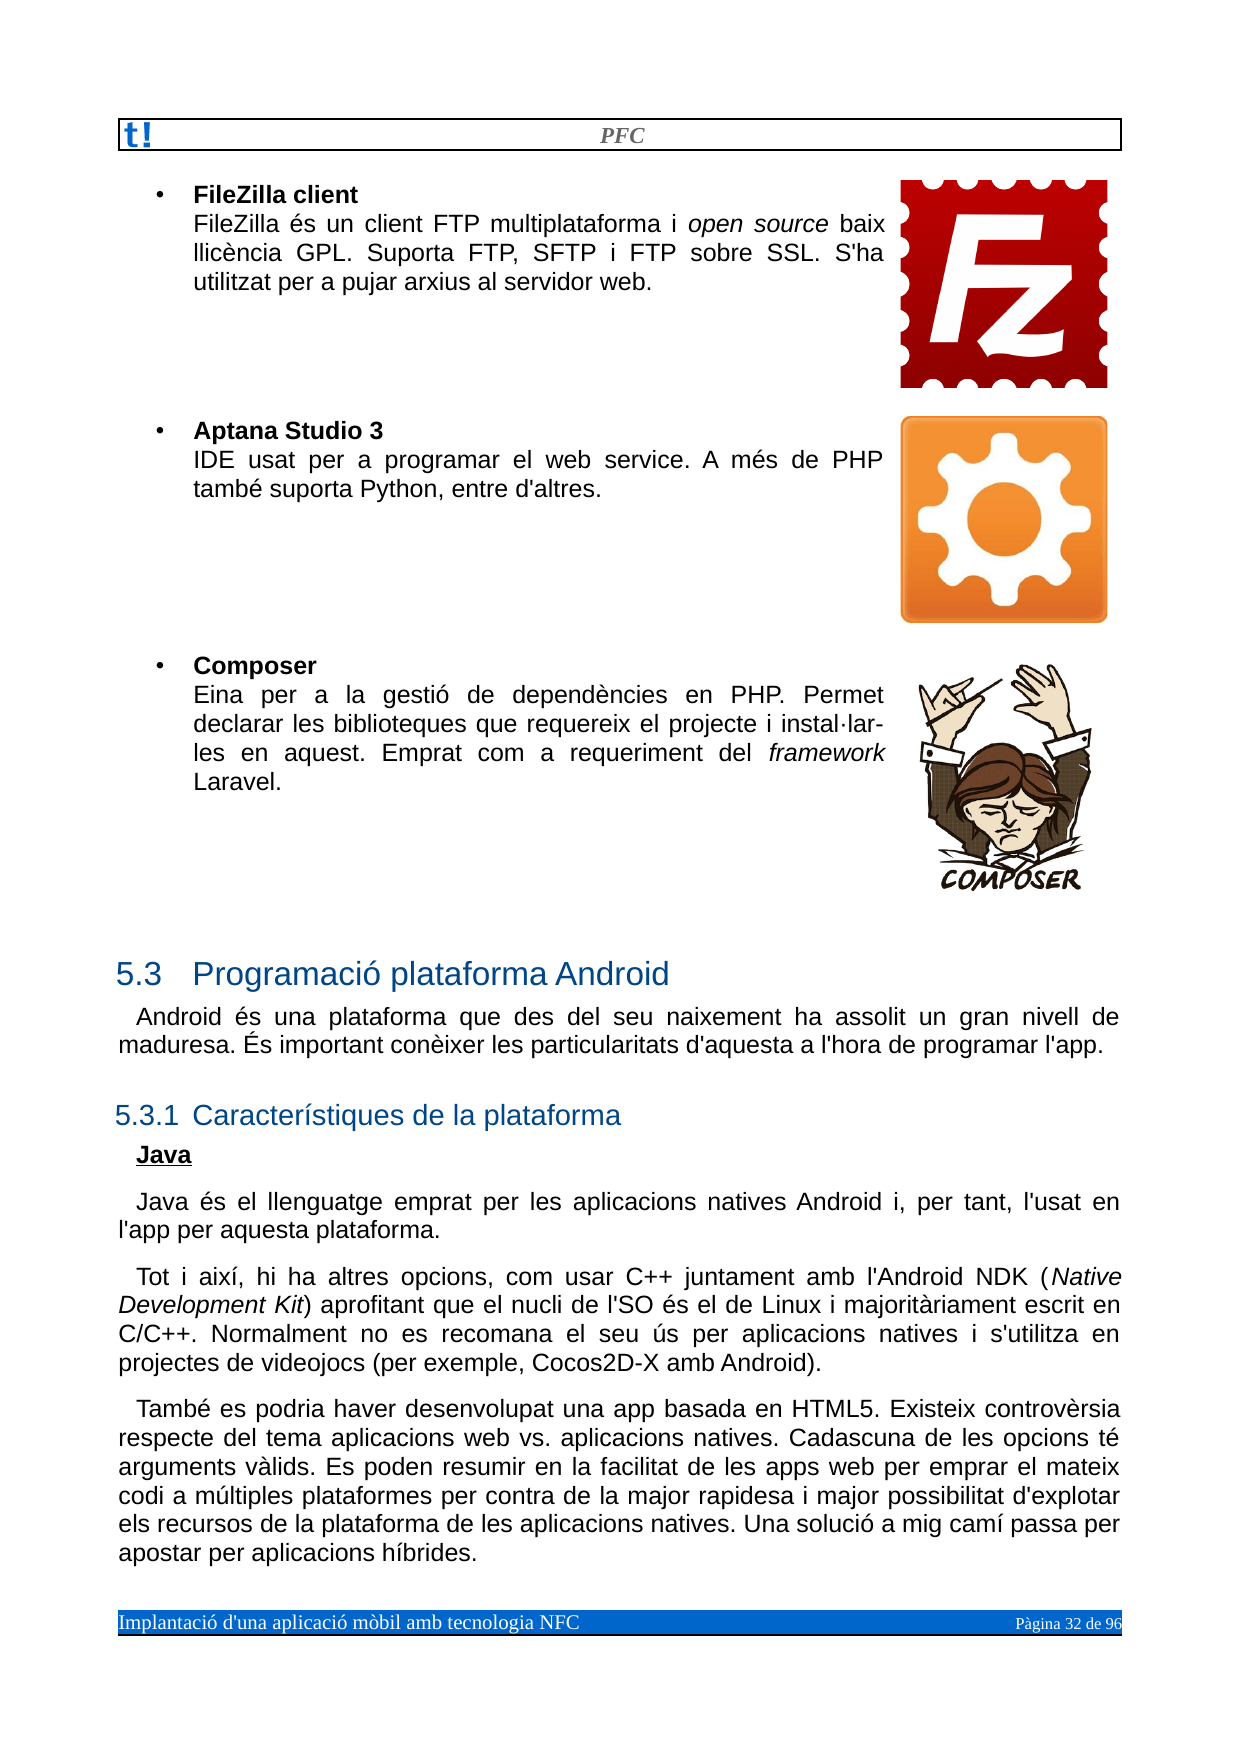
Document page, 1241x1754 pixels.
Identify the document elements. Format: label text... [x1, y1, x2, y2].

table_cell Composer Eina per a la gestió de dependències en PHP. Permet declarar les biblioteques que requereix el projecte i instal·lar-les en aquest. Emprat com a requeriment del framework Laravel. [118, 651, 885, 924]
table_cell [885, 651, 1123, 924]
text També es podria haver desenvolupat una app basada en HTML5. Existeix controvèrsia respecte del tema aplicacions web vs. aplicacions natives. Cadascuna de les opcions té arguments vàlids. Es poden resumir en la facilitat de les apps web per emprar el mateix codi a múltiples plataformes per contra de la major rapidesa i major possibilitat d'explotar els recursos de la plataforma de les aplicacions natives. Una solució a mig camí passa per apostar per aplicacions híbrides. [118, 1394, 1122, 1567]
table_cell FileZilla client FileZilla és un client FTP multiplataforma i open source baix llicència GPL. Suporta FTP, SFTP i FTP sobre SSL. S'ha utilitzat per a pujar arxius al servidor web. [118, 181, 885, 416]
picture [900, 651, 1108, 896]
text Tot i així, hi ha altres opcions, com usar C++ juntament amb l'Android NDK (Native Development Kit) aprofitant que el nucli de l'SO és el de Linux i majoritàriament escrit en C/C++. Normalment no es recomana el seu ús per aplicacions natives i s'utilitza en projectes de videojocs (per exemple, Cocos2D-X amb Android). [118, 1262, 1122, 1377]
text Java és el llenguatge emprat per les aplicacions natives Android i, per tant, l'usat en l'app per aquesta plataforma. [118, 1186, 1122, 1244]
subtitle Característiques de la plataforma [106, 1098, 1122, 1131]
table_cell [885, 181, 1123, 416]
picture [900, 416, 1108, 623]
subtitle Programació plataforma Android [106, 954, 1122, 993]
picture [123, 121, 151, 148]
text Android és una plataforma que des del seu naixement ha assolit un gran nivell de maduresa. És important conèixer les particularitats d'aquesta a l'hora de programar l'app. [118, 1002, 1122, 1059]
text Java [118, 1140, 1122, 1169]
table_cell [885, 416, 1123, 651]
picture [900, 180, 1108, 388]
table_cell Aptana Studio 3 IDE usat per a programar el web service. A més de PHP també suporta Python, entre d'altres. [118, 416, 885, 651]
